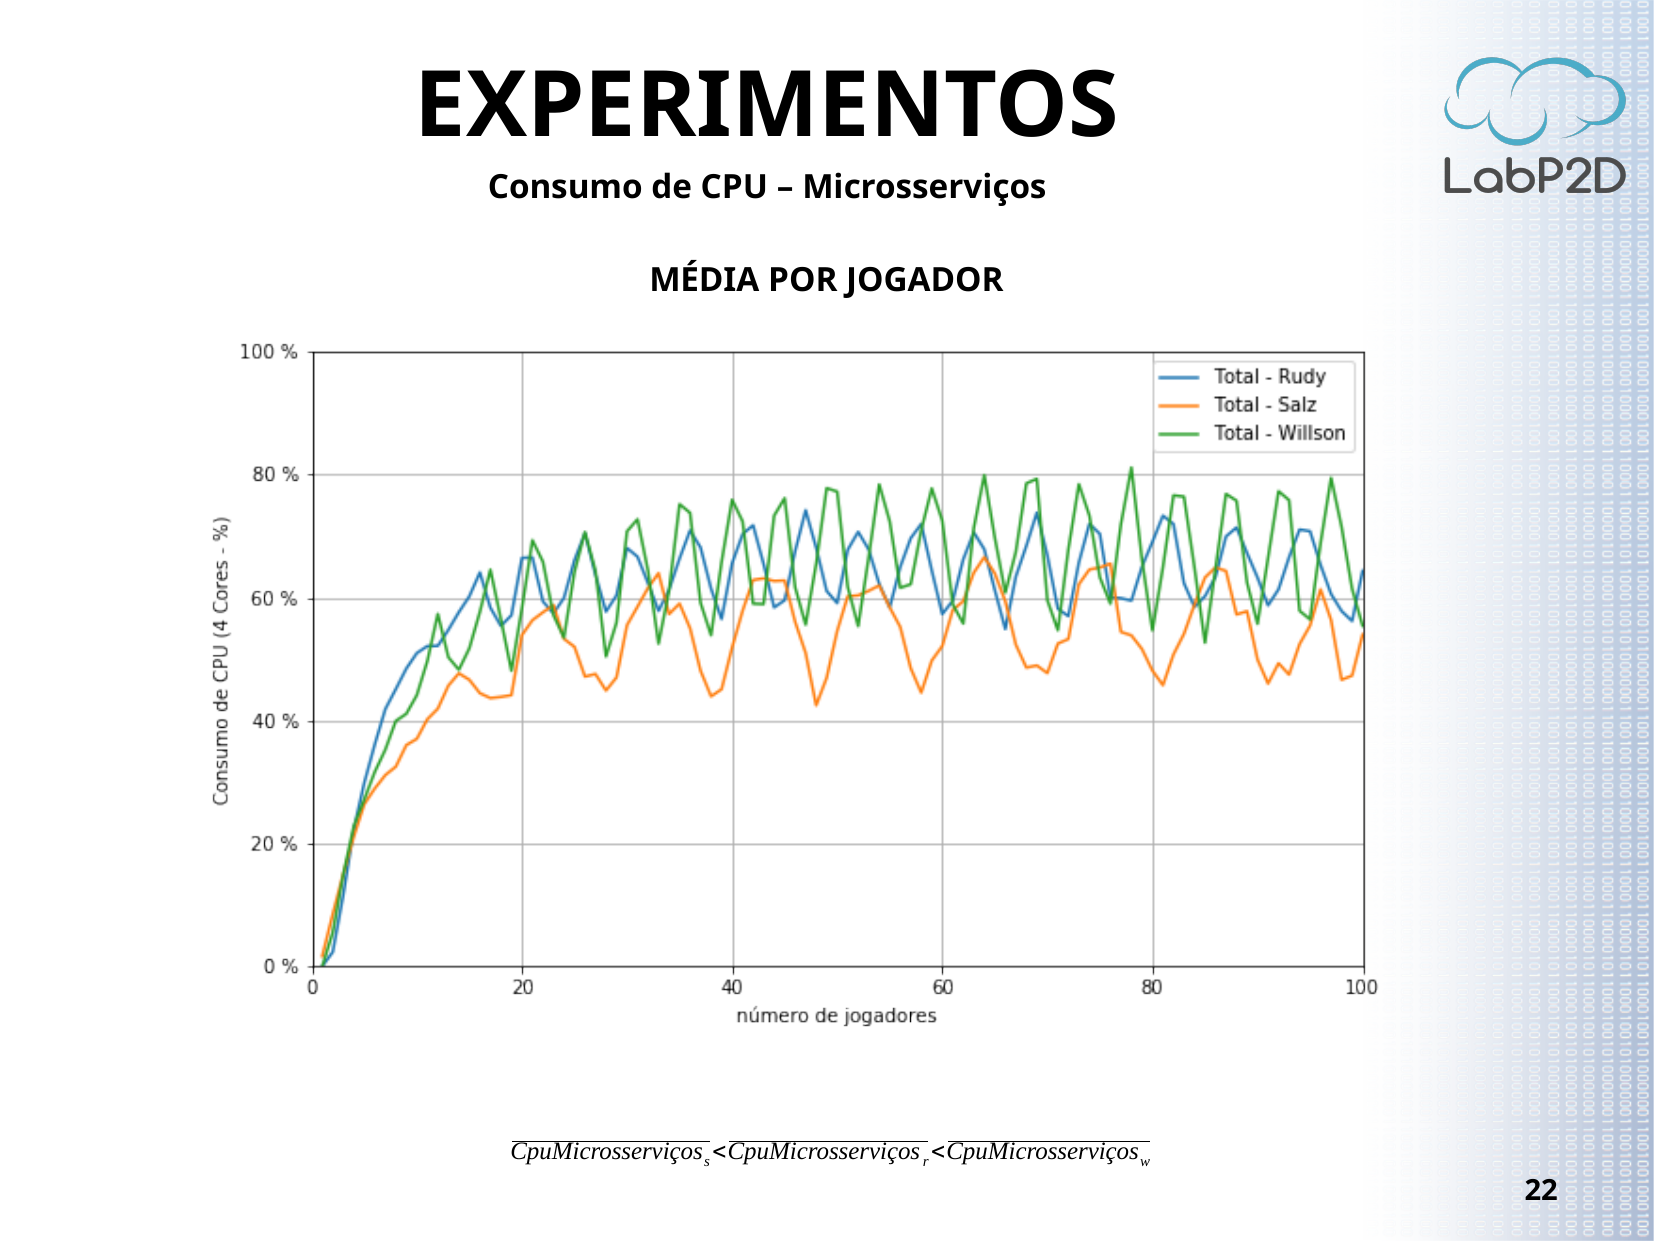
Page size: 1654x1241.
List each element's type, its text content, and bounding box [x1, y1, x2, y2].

chart [504, 1137, 1158, 1170]
text_box MÉDIA POR JOGADOR [543, 248, 1111, 302]
title EXPERIMENTOS Consumo de CPU – Microsserviços [82, 19, 1453, 227]
picture [200, 1, 1654, 1240]
